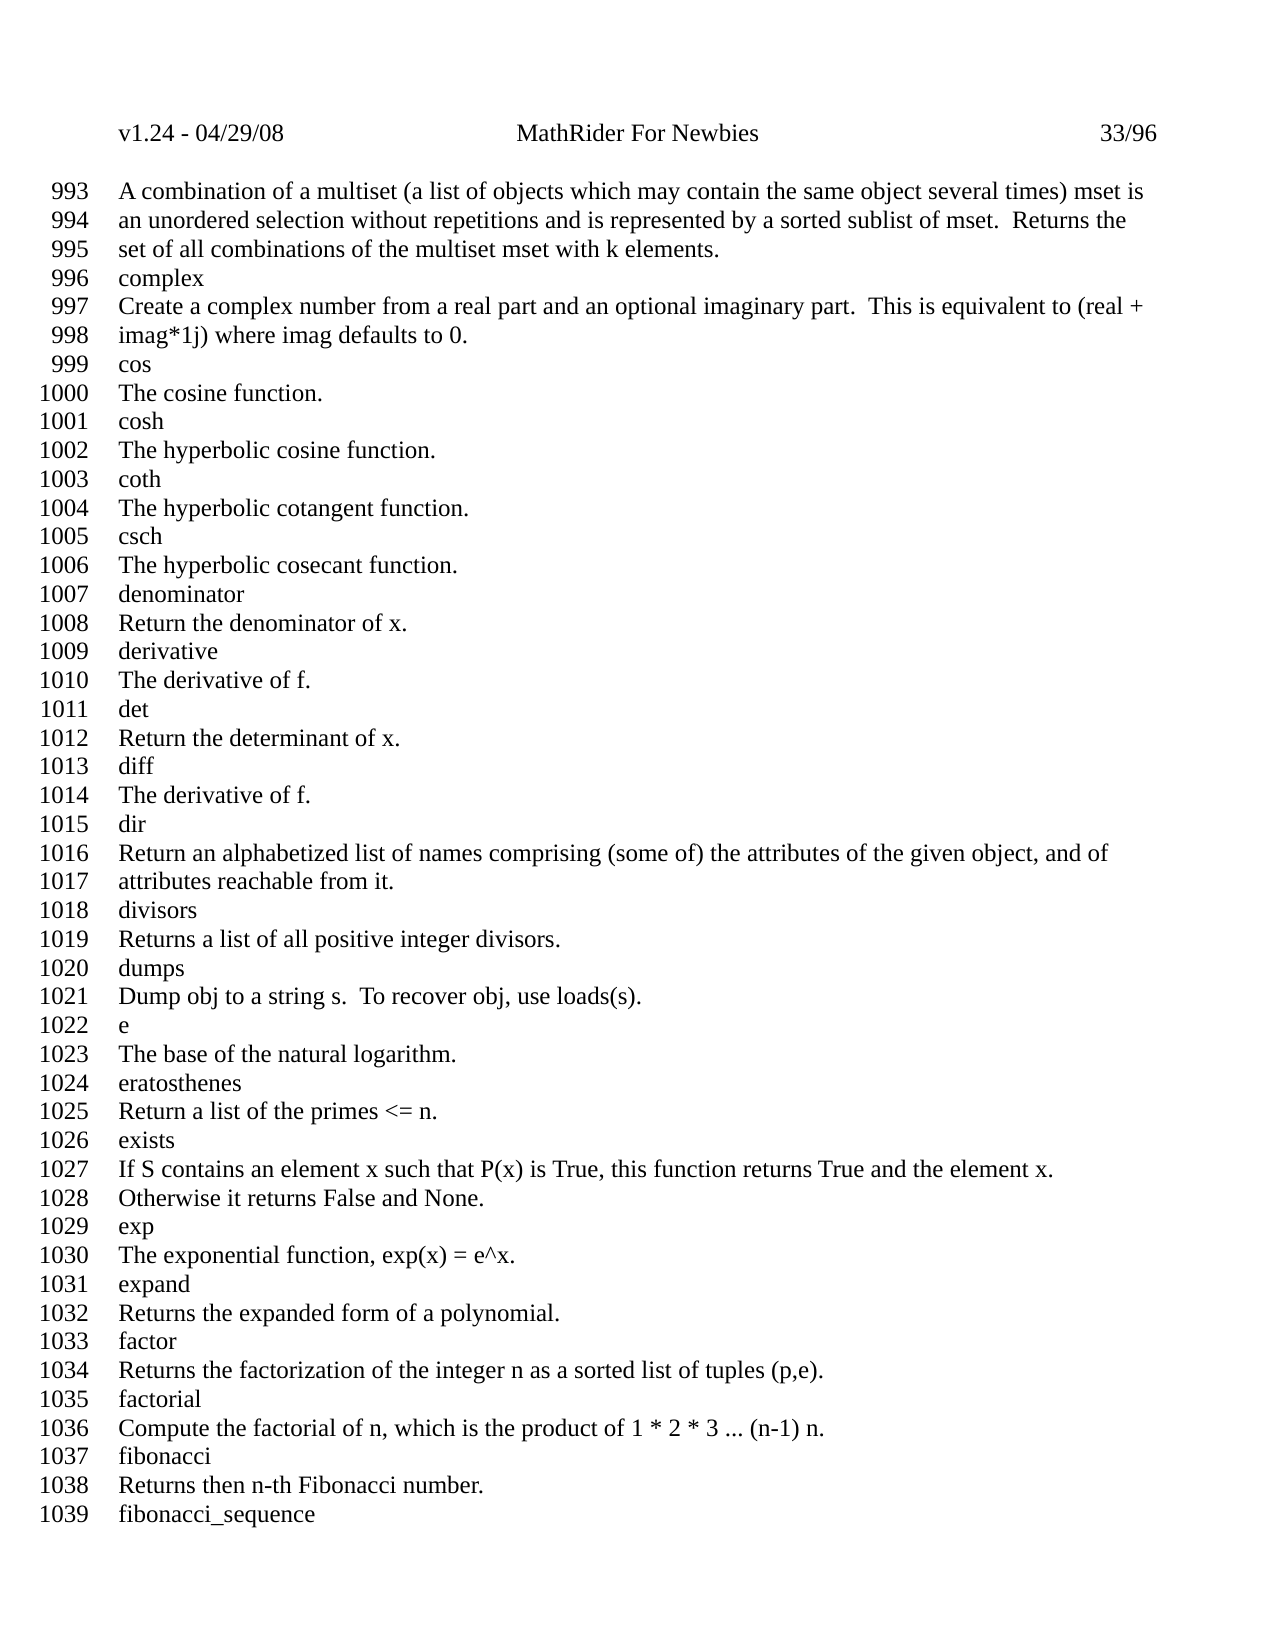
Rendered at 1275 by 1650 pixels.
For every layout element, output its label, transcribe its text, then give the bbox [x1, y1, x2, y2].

text fibonacci_sequence [118, 1499, 1157, 1528]
text The hyperbolic cosine function. [118, 435, 1157, 464]
text The base of the natural logarithm. [118, 1039, 1157, 1068]
text A combination of a multiset (a list of objects which may contain the same object several times) mset is an unordered selection without repetitions and is represented by a sorted sublist of mset. Returns the set of all combinations of the multiset mset with k elements. [118, 176, 1157, 263]
text derivative [118, 636, 1157, 665]
text Create a complex number from a real part and an optional imaginary part. This is equivalent to (real + imag*1j) where imag defaults to 0. [118, 291, 1157, 349]
text Compute the factorial of n, which is the product of 1 * 2 * 3 ... (n-1) n. [118, 1413, 1157, 1441]
text fibonacci [118, 1441, 1157, 1470]
text coth [118, 464, 1157, 493]
text Returns then n-th Fibonacci number. [118, 1470, 1157, 1499]
text The cosine function. [118, 378, 1157, 406]
text The exponential function, exp(x) = e^x. [118, 1240, 1157, 1269]
text eratosthenes [118, 1068, 1157, 1096]
text diff [118, 751, 1157, 780]
text factorial [118, 1384, 1157, 1413]
text The hyperbolic cotangent function. [118, 493, 1157, 521]
text The hyperbolic cosecant function. [118, 550, 1157, 579]
text Return an alphabetized list of names comprising (some of) the attributes of the given object, and of attributes reachable from it. [118, 838, 1157, 895]
text det [118, 694, 1157, 723]
text e [118, 1010, 1157, 1039]
text exists [118, 1125, 1157, 1154]
text csch [118, 521, 1157, 550]
text Returns the factorization of the integer n as a sorted list of tuples (p,e). [118, 1355, 1157, 1384]
text denominator [118, 579, 1157, 608]
text divisors [118, 895, 1157, 924]
text Return the denominator of x. [118, 608, 1157, 636]
text Returns the expanded form of a polynomial. [118, 1298, 1157, 1326]
text dumps [118, 953, 1157, 981]
text exp [118, 1211, 1157, 1240]
text The derivative of f. [118, 780, 1157, 809]
text Return the determinant of x. [118, 723, 1157, 751]
text factor [118, 1326, 1157, 1355]
text expand [118, 1269, 1157, 1298]
text Return a list of the primes <= n. [118, 1096, 1157, 1125]
text cosh [118, 406, 1157, 435]
text Returns a list of all positive integer divisors. [118, 924, 1157, 953]
text complex [118, 263, 1157, 291]
text Dump obj to a string s. To recover obj, use loads(s). [118, 981, 1157, 1010]
text dir [118, 809, 1157, 838]
text The derivative of f. [118, 665, 1157, 694]
text cos [118, 349, 1157, 378]
text If S contains an element x such that P(x) is True, this function returns True and the element x. Otherwise it returns False and None. [118, 1154, 1157, 1211]
